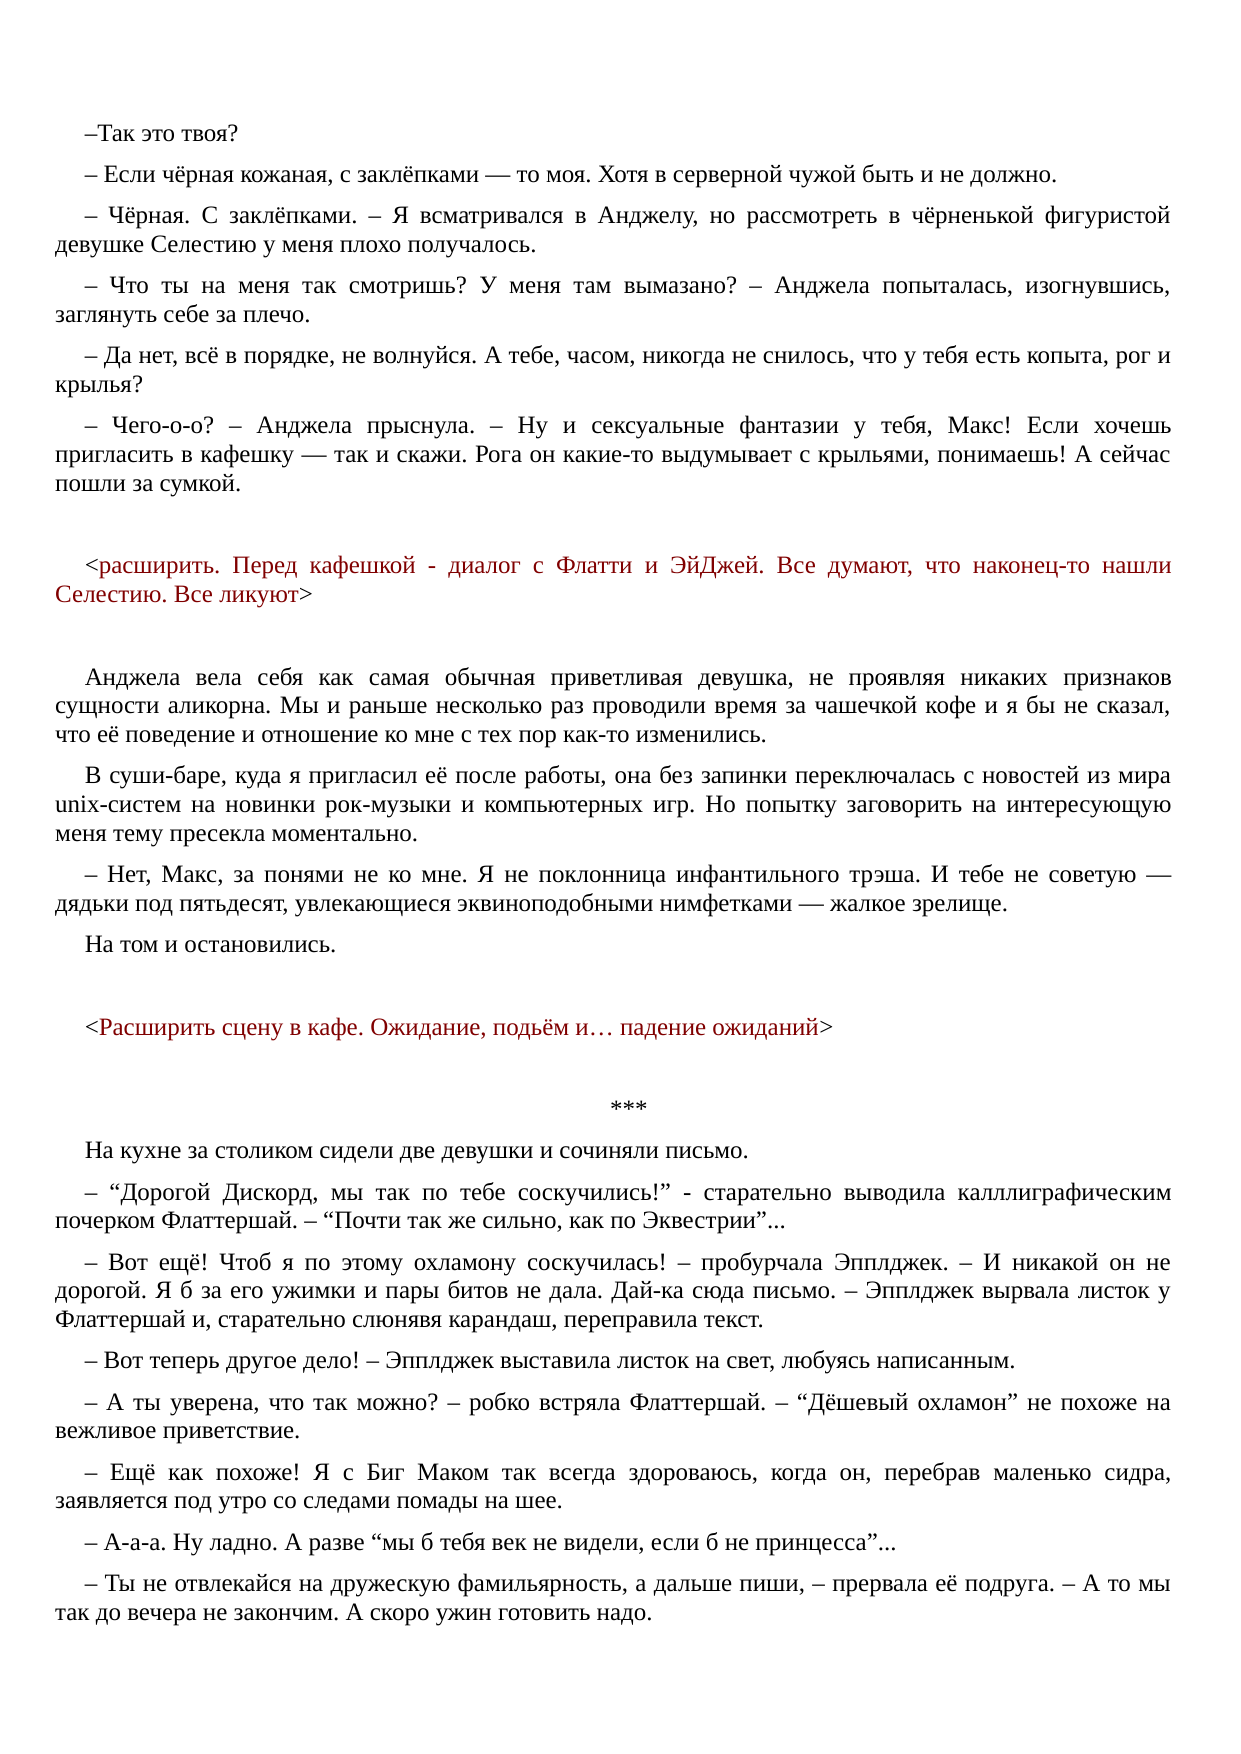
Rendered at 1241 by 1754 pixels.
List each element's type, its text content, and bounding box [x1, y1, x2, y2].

text – Да нет, всё в порядке, не волнуйся. А тебе, часом, никогда не снилось, что у тебя есть копыта, рог и крылья? [55, 341, 1172, 398]
text –Так это твоя? [55, 118, 1172, 147]
text – Что ты на меня так смотришь? У меня там вымазано? – Анджела попыталась, изогнувшись, заглянуть себе за плечо. [55, 271, 1172, 328]
text – Чёрная. С заклёпками. – Я всматривался в Анджелу, но рассмотреть в чёрненькой фигуристой девушке Селестию у меня плохо получалось. [55, 201, 1172, 258]
text – Чего-о-о? – Анджела прыснула. – Ну и сексуальные фантазии у тебя, Макс! Если хочешь пригласить в кафешку — так и скажи. Рога он какие-то выдумывает с крыльями, понимаешь! А сейчас пошли за сумкой. [55, 411, 1172, 497]
text – Нет, Макс, за понями не ко мне. Я не поклонница инфантильного трэша. И тебе не советую — дядьки под пятьдесят, увлекающиеся эквиноподобными нимфетками — жалкое зрелище. [55, 859, 1172, 917]
text – А ты уверена, что так можно? – робко встряла Флаттершай. – “Дёшевый охламон” не похоже на вежливое приветствие. [55, 1387, 1172, 1444]
text – Вот теперь другое дело! – Эпплджек выставила листок на свет, любуясь написанным. [55, 1346, 1172, 1374]
text – Если чёрная кожаная, с заклёпками — то моя. Хотя в серверной чужой быть и не должно. [55, 159, 1172, 188]
text В суши-баре, куда я пригласил её после работы, она без запинки переключалась с новостей из мира unix-систем на новинки рок-музыки и компьютерных игр. Но попытку заговорить на интересующую меня тему пресекла моментально. [55, 761, 1172, 847]
text – Вот ещё! Чтоб я по этому охламону соскучилась! – пробурчала Эпплджек. – И никакой он не дорогой. Я б за его ужимки и пары битов не дала. Дай-ка сюда письмо. – Эпплджек вырвала листок у Флаттершай и, старательно слюнявя карандаш, переправила текст. [55, 1247, 1172, 1333]
text – А-а-а. Ну ладно. А разве “мы б тебя век не видели, если б не принцесса”... [55, 1527, 1172, 1556]
text *** [55, 1094, 1172, 1123]
text – Ещё как похоже! Я с Биг Маком так всегда здороваюсь, когда он, перебрав маленько сидра, заявляется под утро со следами помады на шее. [55, 1457, 1172, 1514]
text – Ты не отвлекайся на дружескую фамильярность, а дальше пиши, – прервала её подруга. – А то мы так до вечера не закончим. А скоро ужин готовить надо. [55, 1568, 1172, 1626]
text <расширить. Перед кафешкой - диалог с Флатти и ЭйДжей. Все думают, что наконец-то нашли Селестию. Все ликуют> [55, 551, 1172, 608]
text На том и остановились. [55, 929, 1172, 958]
text Анджела вела себя как самая обычная приветливая девушка, не проявляя никаких признаков сущности аликорна. Мы и раньше несколько раз проводили время за чашечкой кофе и я бы не сказал, что её поведение и отношение ко мне с тех пор как-то изменились. [55, 662, 1172, 748]
text <Расширить сцену в кафе. Ожидание, подьём и… падение ожиданий> [55, 1012, 1172, 1041]
text – “Дорогой Дискорд, мы так по тебе соскучились!” - старательно выводила калллиграфическим почерком Флаттершай. – “Почти так же сильно, как по Эквестрии”... [55, 1177, 1172, 1234]
text На кухне за столиком сидели две девушки и сочиняли письмо. [55, 1136, 1172, 1164]
